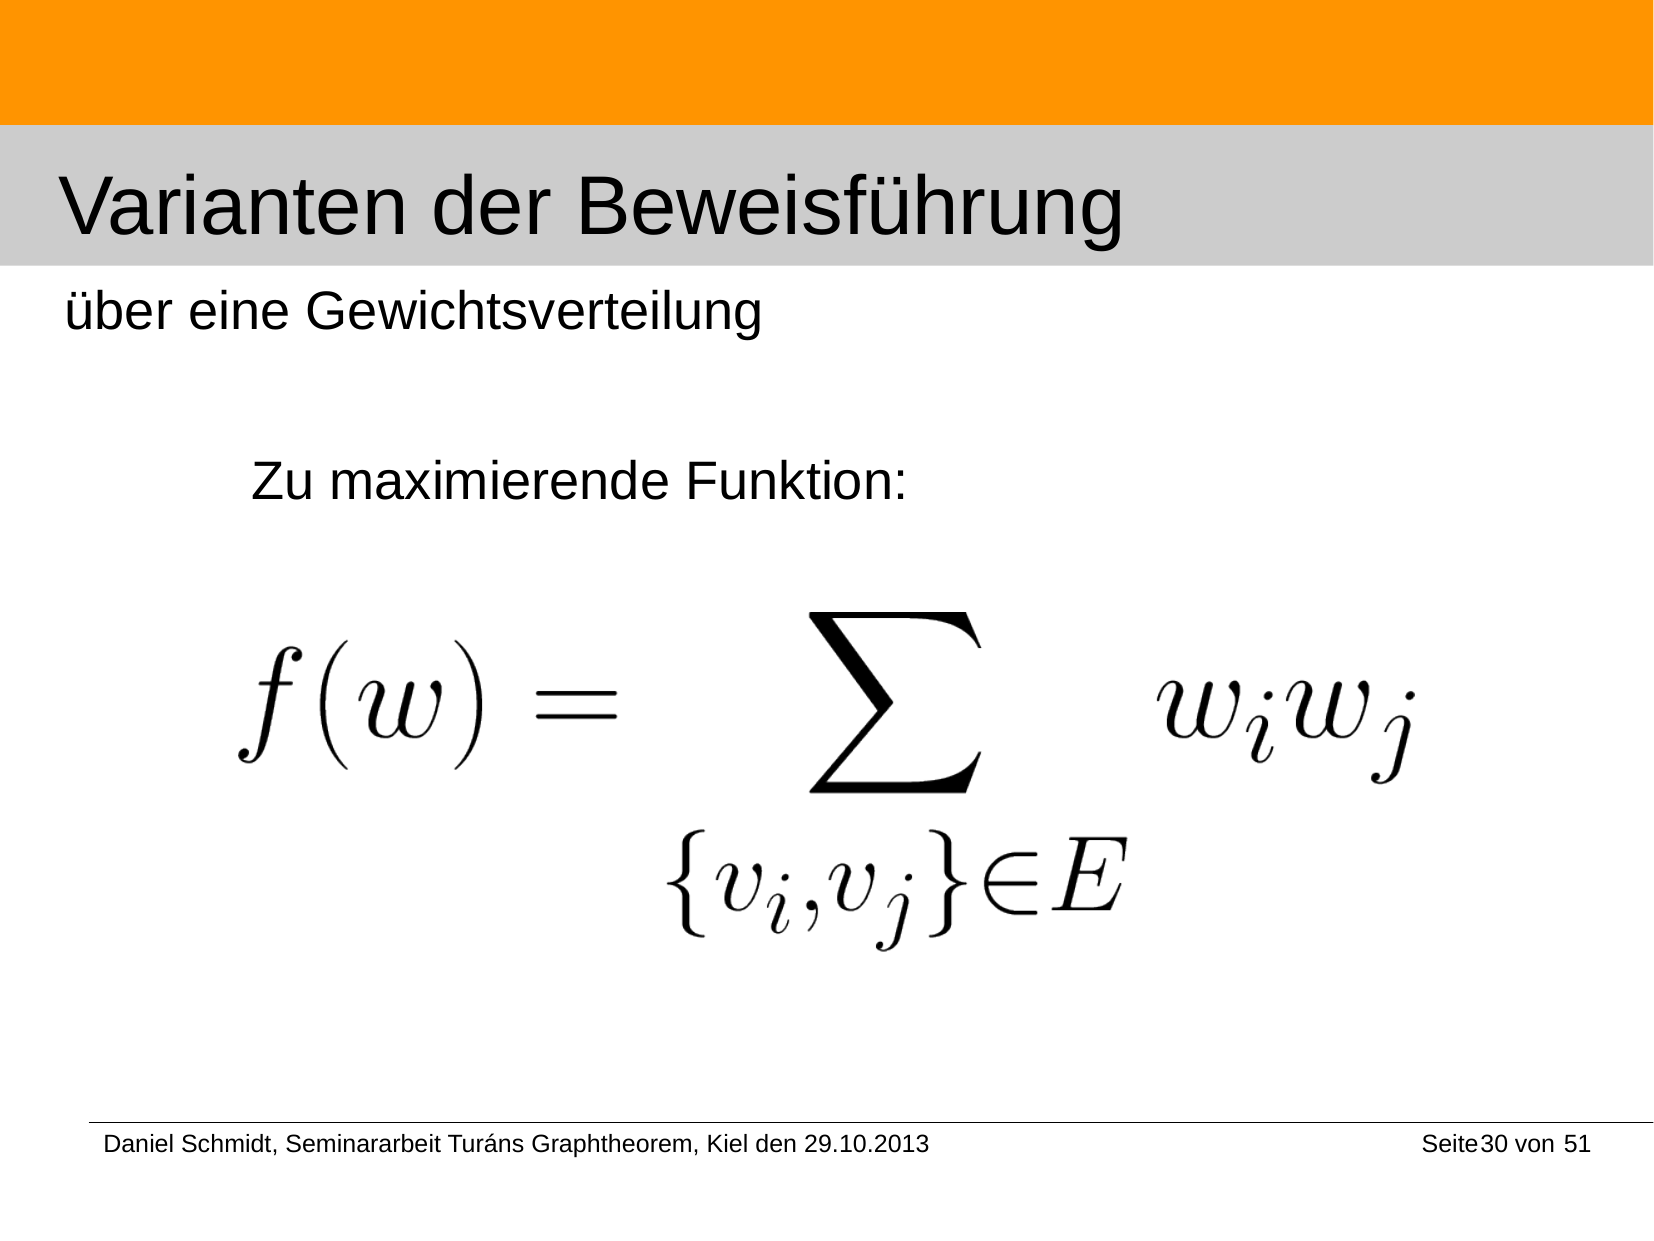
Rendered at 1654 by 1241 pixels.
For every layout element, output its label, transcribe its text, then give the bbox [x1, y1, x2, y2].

text_box [1465, 1122, 1549, 1165]
picture [238, 612, 1415, 952]
text_box Seite [1406, 1122, 1465, 1165]
text_box 52 [1549, 1121, 1654, 1193]
text_box Zu maximierende Funktion: [236, 442, 1359, 519]
title über eine Gewichtsverteilung [56, 238, 1365, 349]
title Varianten der Beweisführung [50, 143, 1359, 260]
